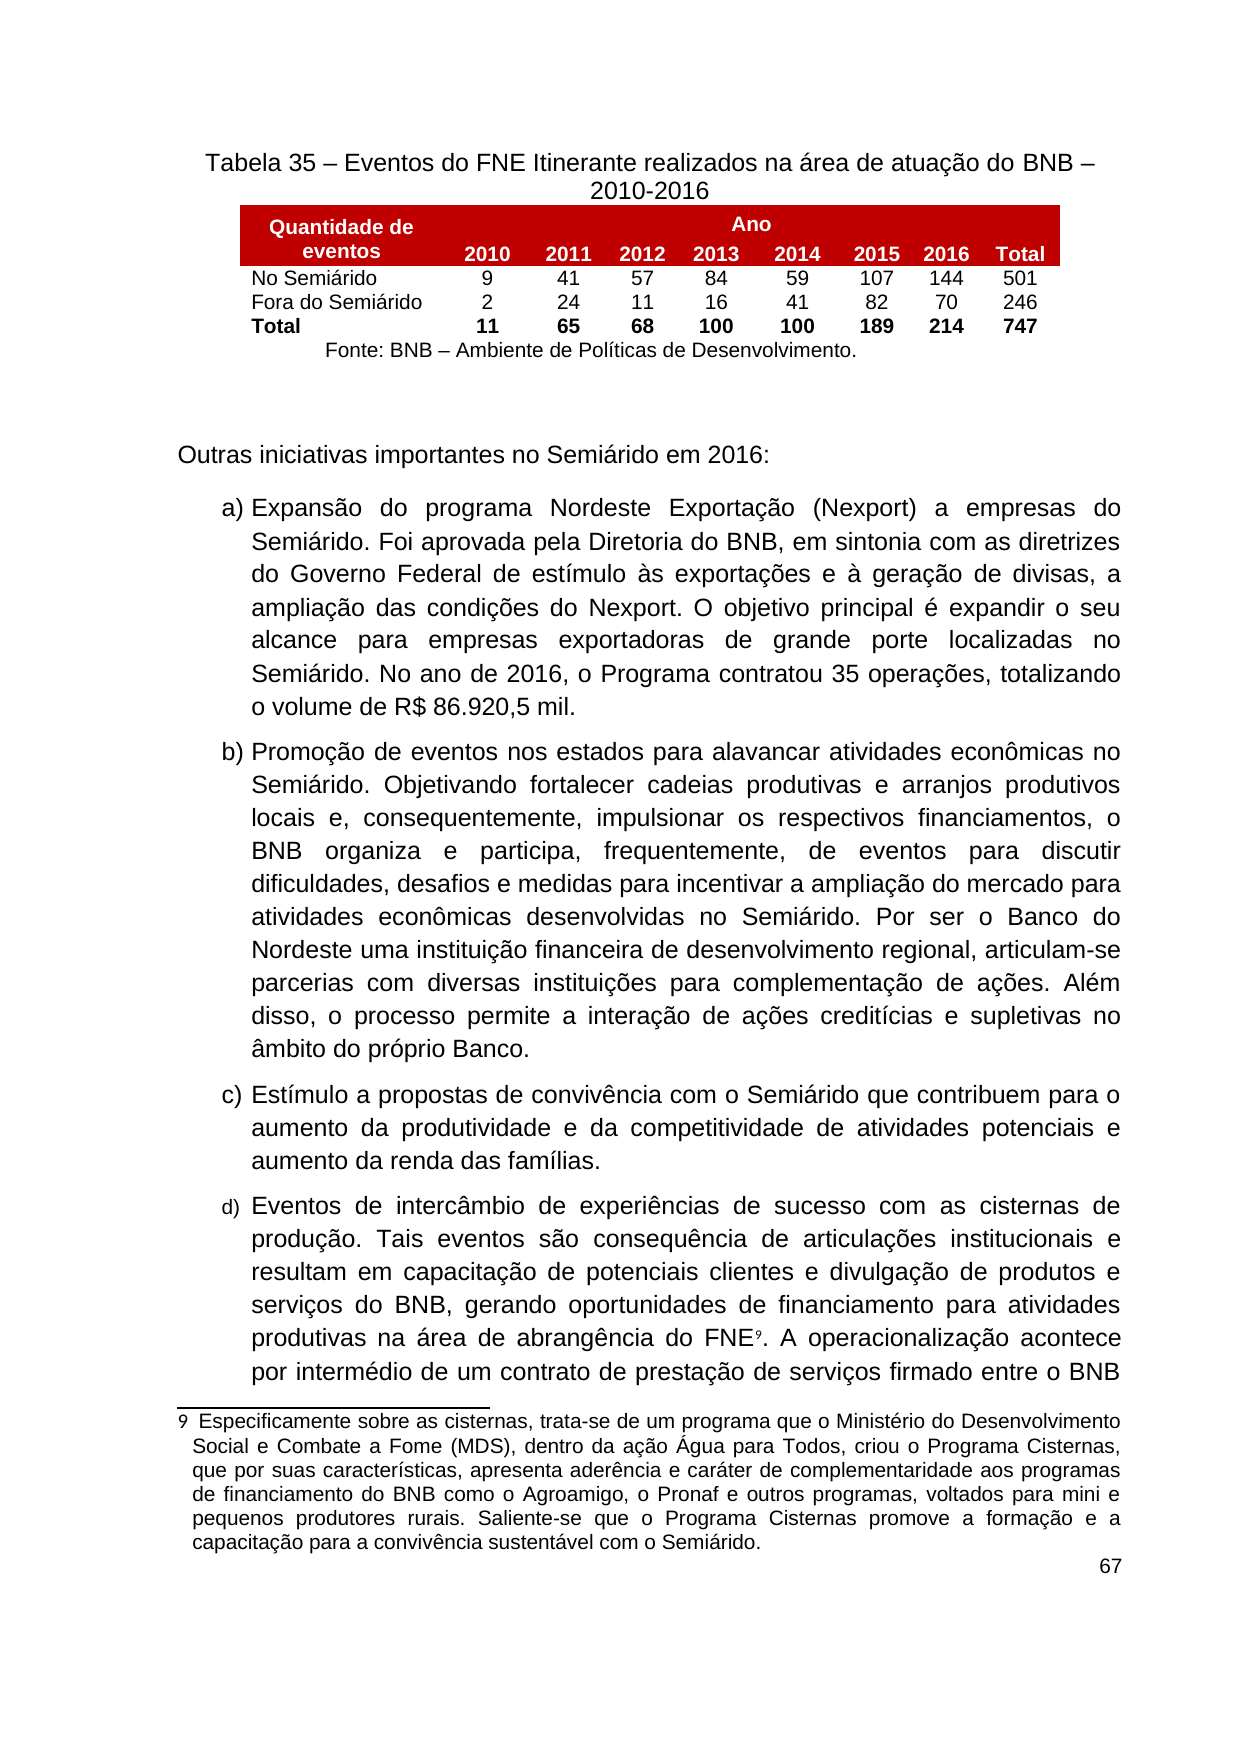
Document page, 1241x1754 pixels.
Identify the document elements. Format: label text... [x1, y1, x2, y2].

table_cell 41 [753, 290, 842, 313]
table_cell 65 [532, 314, 605, 337]
list Especificamente sobre as cisternas, trata-se de um programa que o Ministério do Desenvolvimento Social e Combate a Fome (MDS), dentro da ação Água para Todos, criou o Programa Cisternas, que por suas características, apresenta aderência e caráter de complementaridade aos programas de financiamento do BNB como o Agroamigo, o Pronaf e outros programas, voltados para mini e pequenos produtores rurais. Saliente-se que o Programa Cisternas promove a formação e a capacitação para a convivência sustentável com o Semiárido. [177, 1408, 1122, 1554]
table_cell 100 [753, 314, 842, 337]
table_cell Total [981, 235, 1060, 266]
table_cell 100 [679, 314, 753, 337]
table_cell 144 [912, 266, 981, 289]
table_cell 16 [679, 290, 753, 313]
table_cell 2010 [443, 235, 532, 266]
list Promoção de eventos nos estados para alavancar atividades econômicas no Semiárido. Objetivando fortalecer cadeias produtivas e arranjos produtivos locais e, consequentemente, impulsionar os respectivos financiamentos, o BNB organiza e participa, frequentemente, de eventos para discutir dificuldades, desafios e medidas para incentivar a ampliação do mercado para atividades econômicas desenvolvidas no Semiárido. Por ser o Banco do Nordeste uma instituição financeira de desenvolvimento regional, articulam-se parcerias com diversas instituições para complementação de ações. Além disso, o processo permite a interação de ações creditícias e supletivas no âmbito do próprio Banco. [221, 737, 1122, 1063]
list Eventos de intercâmbio de experiências de sucesso com as cisternas de produção. Tais eventos são consequência de articulações institucionais e resultam em capacitação de potenciais clientes e divulgação de produtos e serviços do BNB, gerando oportunidades de financiamento para atividades produtivas na área de abrangência do FNE. A operacionalização acontece por intermédio de um contrato de prestação de serviços firmado entre o BNB [221, 1191, 1122, 1385]
text Outras iniciativas importantes no Semiárido em 2016: [177, 439, 1122, 468]
table_cell No Semiárido [240, 266, 443, 289]
table_header Quantidade de eventos [240, 205, 443, 266]
table_cell 2013 [679, 235, 753, 266]
table_cell 189 [842, 314, 912, 337]
table_header Ano [443, 205, 1060, 235]
table_cell 70 [912, 290, 981, 313]
table_cell 24 [532, 290, 605, 313]
table_cell Fora do Semiárido [240, 290, 443, 313]
table_cell 2012 [605, 235, 679, 266]
table_cell 68 [605, 314, 679, 337]
table_cell 11 [605, 290, 679, 313]
text Fonte: BNB – Ambiente de Políticas de Desenvolvimento. [251, 337, 1122, 361]
list Expansão do programa Nordeste Exportação (Nexport) a empresas do Semiárido. Foi aprovada pela Diretoria do BNB, em sintonia com as diretrizes do Governo Federal de estímulo às exportações e à geração de divisas, a ampliação das condições do Nexport. O objetivo principal é expandir o seu alcance para empresas exportadoras de grande porte localizadas no Semiárido. No ano de 2016, o Programa contratou 35 operações, totalizando o volume de R$ 86.920,5 mil. [221, 493, 1122, 720]
text Tabela 35 – Eventos do FNE Itinerante realizados na área de atuação do BNB – 2010-2016 [177, 148, 1122, 205]
table_cell 9 [443, 266, 532, 289]
table_cell 2011 [532, 235, 605, 266]
table_cell 84 [679, 266, 753, 289]
table_cell 82 [842, 290, 912, 313]
table_cell 41 [532, 266, 605, 289]
table_cell 107 [842, 266, 912, 289]
table_cell 501 [981, 266, 1060, 289]
table_cell 747 [981, 314, 1060, 337]
table_cell 2014 [753, 235, 842, 266]
table_cell 214 [912, 314, 981, 337]
table_cell 2015 [842, 235, 912, 266]
table_cell Total [240, 314, 443, 337]
table_cell 2016 [912, 235, 981, 266]
table_cell 57 [605, 266, 679, 289]
table_cell 246 [981, 290, 1060, 313]
table_cell 2 [443, 290, 532, 313]
list Estímulo a propostas de convivência com o Semiárido que contribuem para o aumento da produtividade e da competitividade de atividades potenciais e aumento da renda das famílias. [221, 1080, 1122, 1174]
table_cell 11 [443, 314, 532, 337]
table_cell 59 [753, 266, 842, 289]
